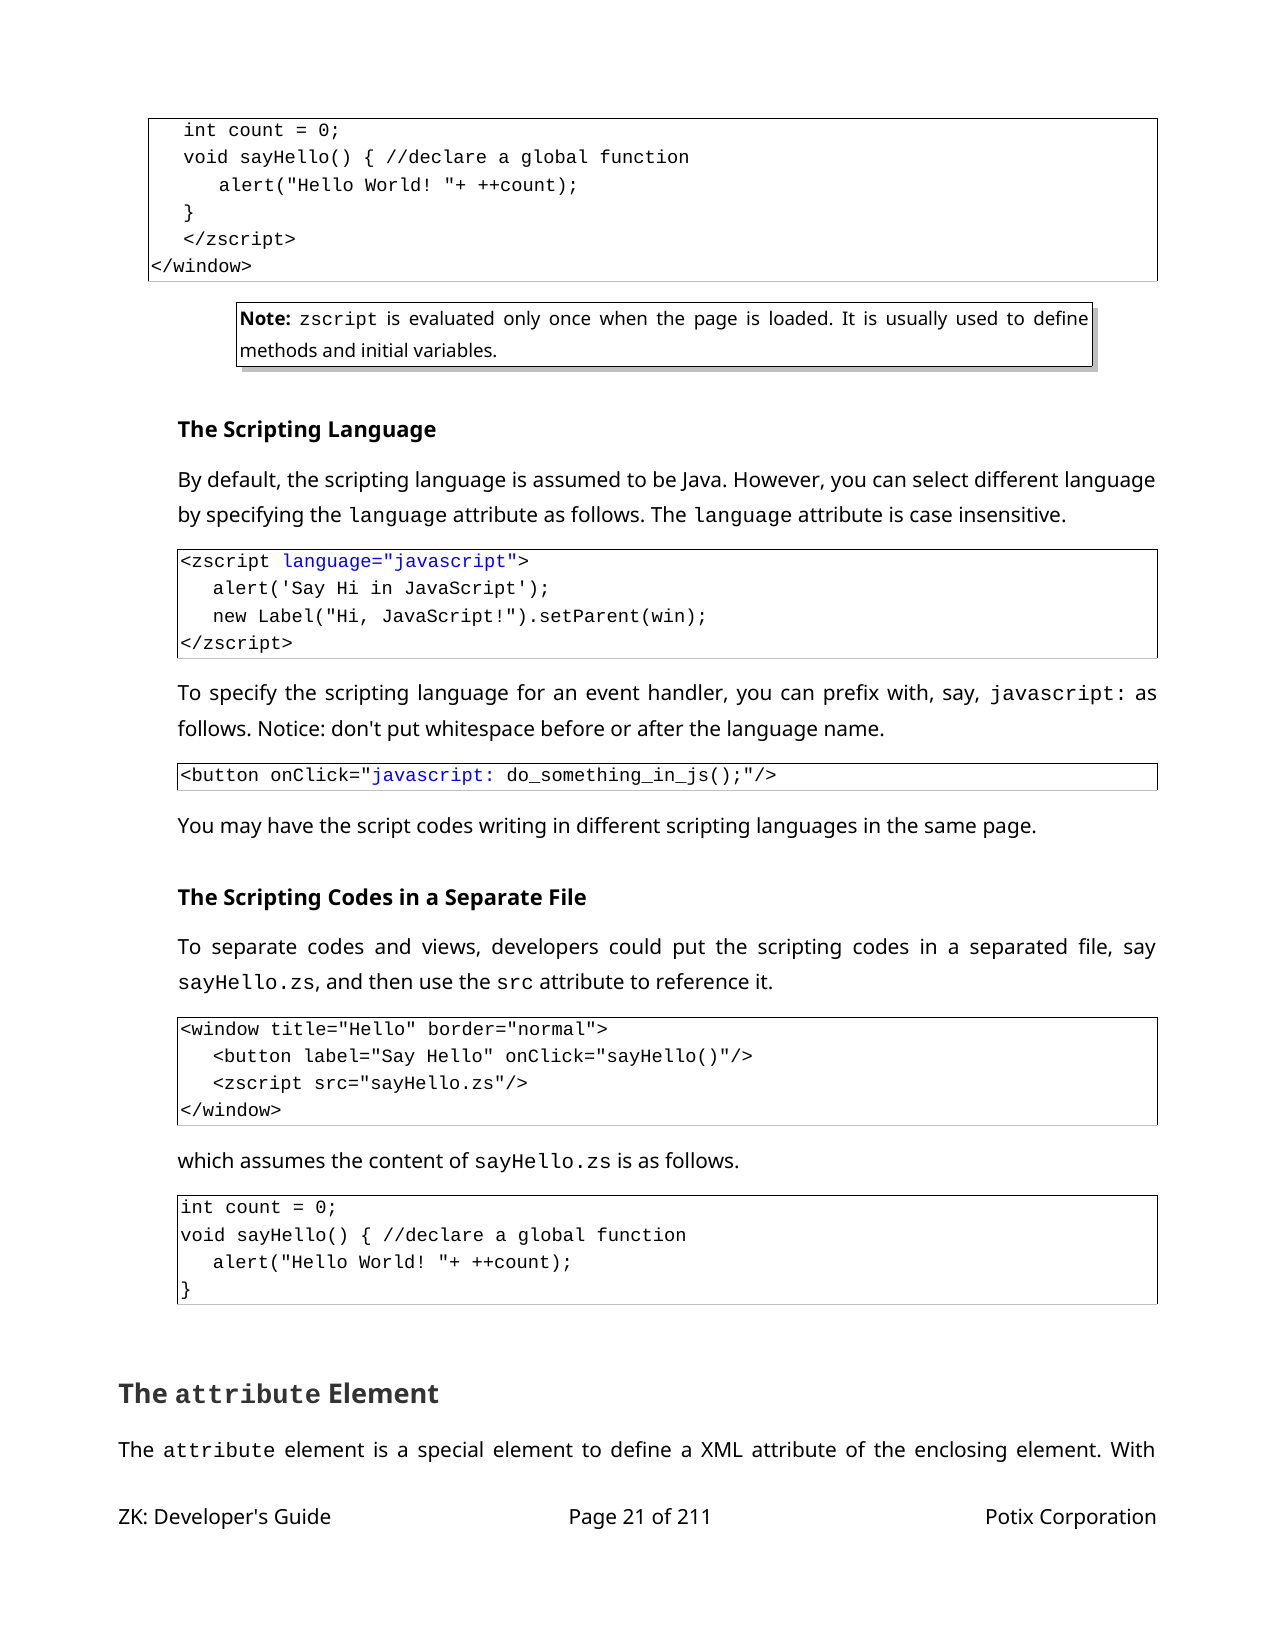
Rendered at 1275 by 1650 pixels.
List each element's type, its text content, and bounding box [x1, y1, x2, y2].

text <button onClick="javascript: do_something_in_js();"/> [178, 764, 1157, 790]
text <zscript src="sayHello.zs"/> [178, 1071, 1157, 1095]
text } [149, 200, 1157, 224]
text </zscript> [178, 631, 1157, 658]
text } [178, 1277, 1157, 1304]
text which assumes the content of sayHello.zs is as follows. [177, 1146, 1157, 1174]
text To separate codes and views, developers could put the scripting codes in a separated file, say sayHello.zs, and then use the src attribute to reference it. [177, 932, 1157, 996]
text By default, the scripting language is assumed to be Java. However, you can select different language by specifying the language attribute as follows. The language attribute is case insensitive. [177, 465, 1157, 528]
text int count = 0; [149, 119, 1157, 142]
text </window> [149, 254, 1157, 281]
text alert("Hello World! "+ ++count); [149, 172, 1157, 197]
text new Label("Hi, JavaScript!").setParent(win); [178, 603, 1157, 628]
text You may have the script codes writing in different scripting languages in the same page. [177, 811, 1157, 839]
text void sayHello() { //declare a global function [178, 1222, 1157, 1247]
text The attribute element is a special element to define a XML attribute of the enclosing element. With [118, 1435, 1157, 1464]
text alert('Say Hi in JavaScript'); [178, 576, 1157, 601]
subtitle The attribute Element [118, 1375, 1157, 1412]
text </window> [178, 1098, 1157, 1125]
text void sayHello() { //declare a global function [149, 145, 1157, 169]
text To specify the scripting language for an event handler, you can prefix with, say, javascript: as follows. Notice: don't put whitespace before or after the language name. [177, 678, 1157, 742]
subtitle The Scripting Language [177, 414, 1157, 444]
subtitle The Scripting Codes in a Separate File [177, 882, 1157, 912]
text Note: zscript is evaluated only once when the page is loaded. It is usually used to define methods and initial variables. [237, 303, 1092, 366]
text <zscript language="javascript"> [178, 550, 1157, 573]
text <window title="Hello" border="normal"> [178, 1018, 1157, 1041]
text <button label="Say Hello" onClick="sayHello()"/> [178, 1044, 1157, 1068]
text int count = 0; [178, 1196, 1157, 1219]
text alert("Hello World! "+ ++count); [178, 1249, 1157, 1274]
text </zscript> [149, 227, 1157, 251]
